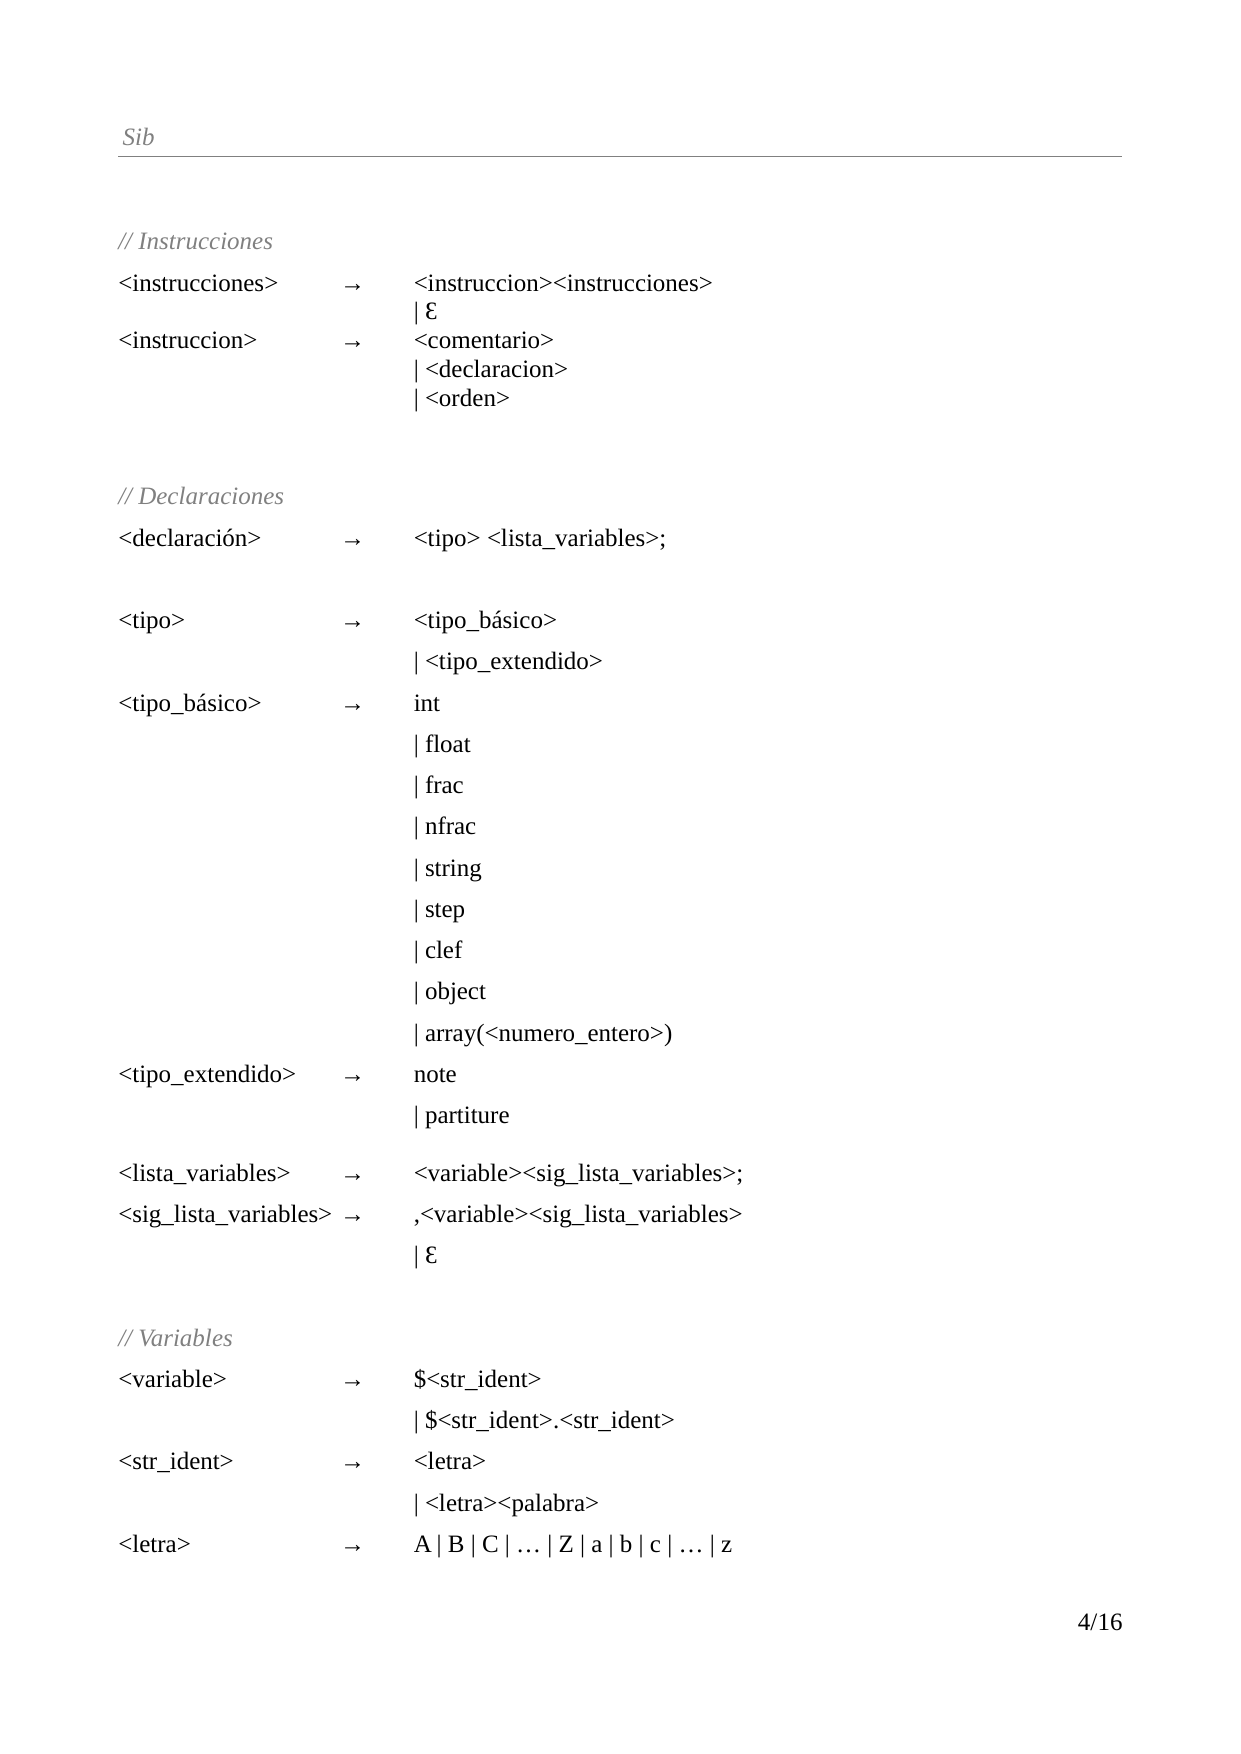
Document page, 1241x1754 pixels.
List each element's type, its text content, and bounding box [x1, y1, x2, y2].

text // Declaraciones [118, 481, 1122, 510]
text <instruccion> → <comentario> [118, 325, 1122, 354]
text <tipo_extendido> → note [118, 1059, 1122, 1088]
text <str_ident> → <letra> [118, 1446, 1122, 1475]
text | <tipo_extendido> [118, 646, 1122, 675]
text | step [118, 894, 1122, 923]
text <sig_lista_variables> → ,<variable><sig_lista_variables> [118, 1199, 1122, 1228]
text | string [118, 853, 1122, 881]
text <lista_variables> → <variable><sig_lista_variables>; [118, 1158, 1122, 1186]
text <instrucciones> → <instruccion><instrucciones> [118, 268, 1122, 296]
text <letra> → A | B | C | … | Z | a | b | c | … | z [118, 1529, 1122, 1558]
text <tipo> → <tipo_básico> [118, 605, 1122, 634]
text <declaración> → <tipo> <lista_variables>; [118, 523, 1122, 551]
text | array(<numero_entero>) [118, 1018, 1122, 1046]
text | partiture [118, 1100, 1122, 1129]
text | $<str_ident>.<str_ident> [118, 1405, 1122, 1434]
text <variable> → $<str_ident> [118, 1364, 1122, 1393]
text | Ɛ [118, 1240, 1122, 1269]
text | nfrac [118, 811, 1122, 840]
text | object [118, 976, 1122, 1005]
text | Ɛ [118, 296, 1122, 325]
text <tipo_básico> → int [118, 688, 1122, 716]
text // Variables [118, 1323, 1122, 1351]
text | clef [118, 935, 1122, 964]
text | float [118, 729, 1122, 758]
text | <declaracion> [118, 354, 1122, 383]
text | frac [118, 770, 1122, 799]
text | <orden> [118, 383, 1122, 411]
text // Instrucciones [118, 226, 1122, 255]
text | <letra><palabra> [118, 1488, 1122, 1516]
